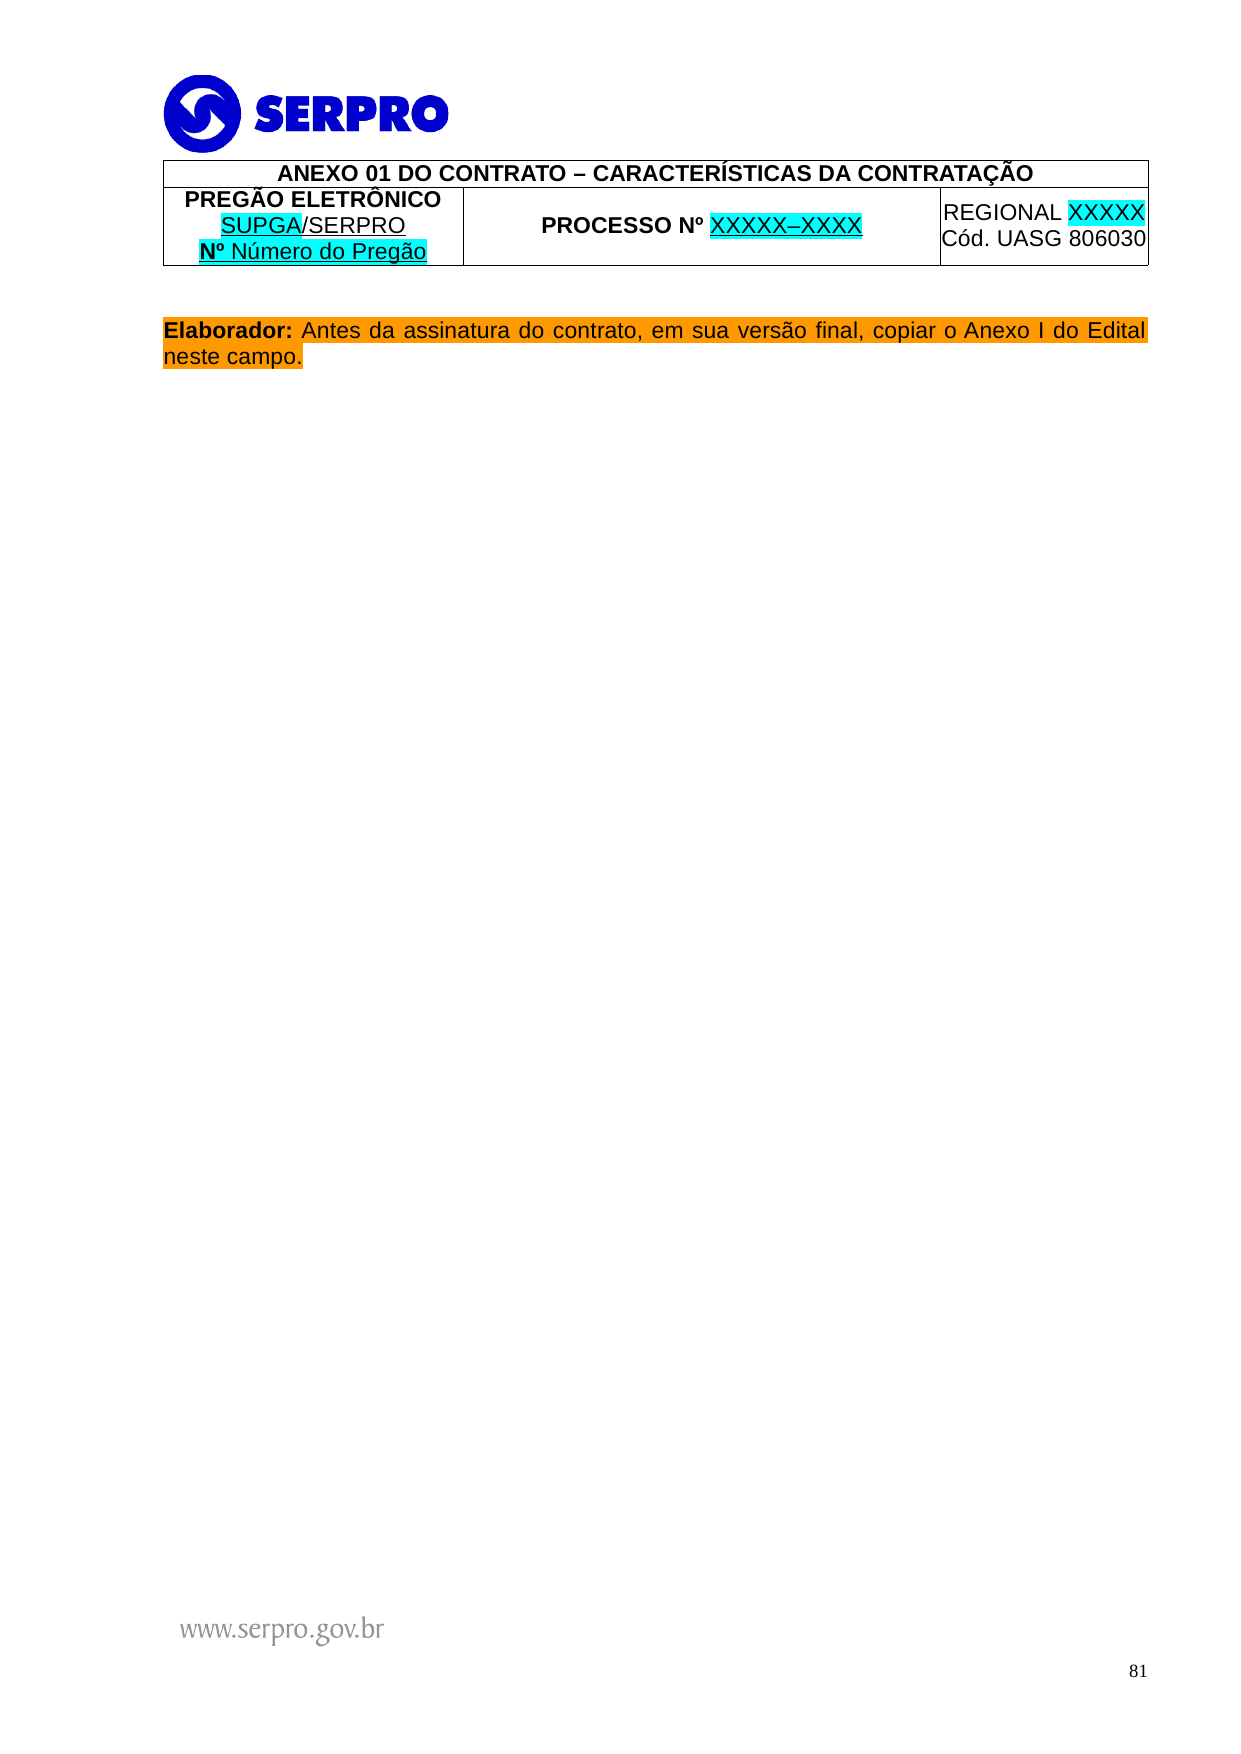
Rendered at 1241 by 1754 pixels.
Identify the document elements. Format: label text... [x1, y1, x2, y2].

table_cell PREGÃO ELETRÔNICO SUPGA/SERPRO Nº Número do Pregão [164, 188, 463, 265]
table_cell REGIONAL XXXXX Cód. UASG 806030 [941, 188, 1148, 265]
table_header ANEXO 01 DO CONTRATO – CARACTERÍSTICAS DA CONTRATAÇÃO [164, 161, 1148, 187]
picture [163, 75, 449, 153]
text Elaborador: Antes da assinatura do contrato, em sua versão final, copiar o Anexo I do Edital neste campo. [163, 317, 1148, 369]
table_cell PROCESSO Nº XXXXX–XXXX [464, 188, 940, 265]
